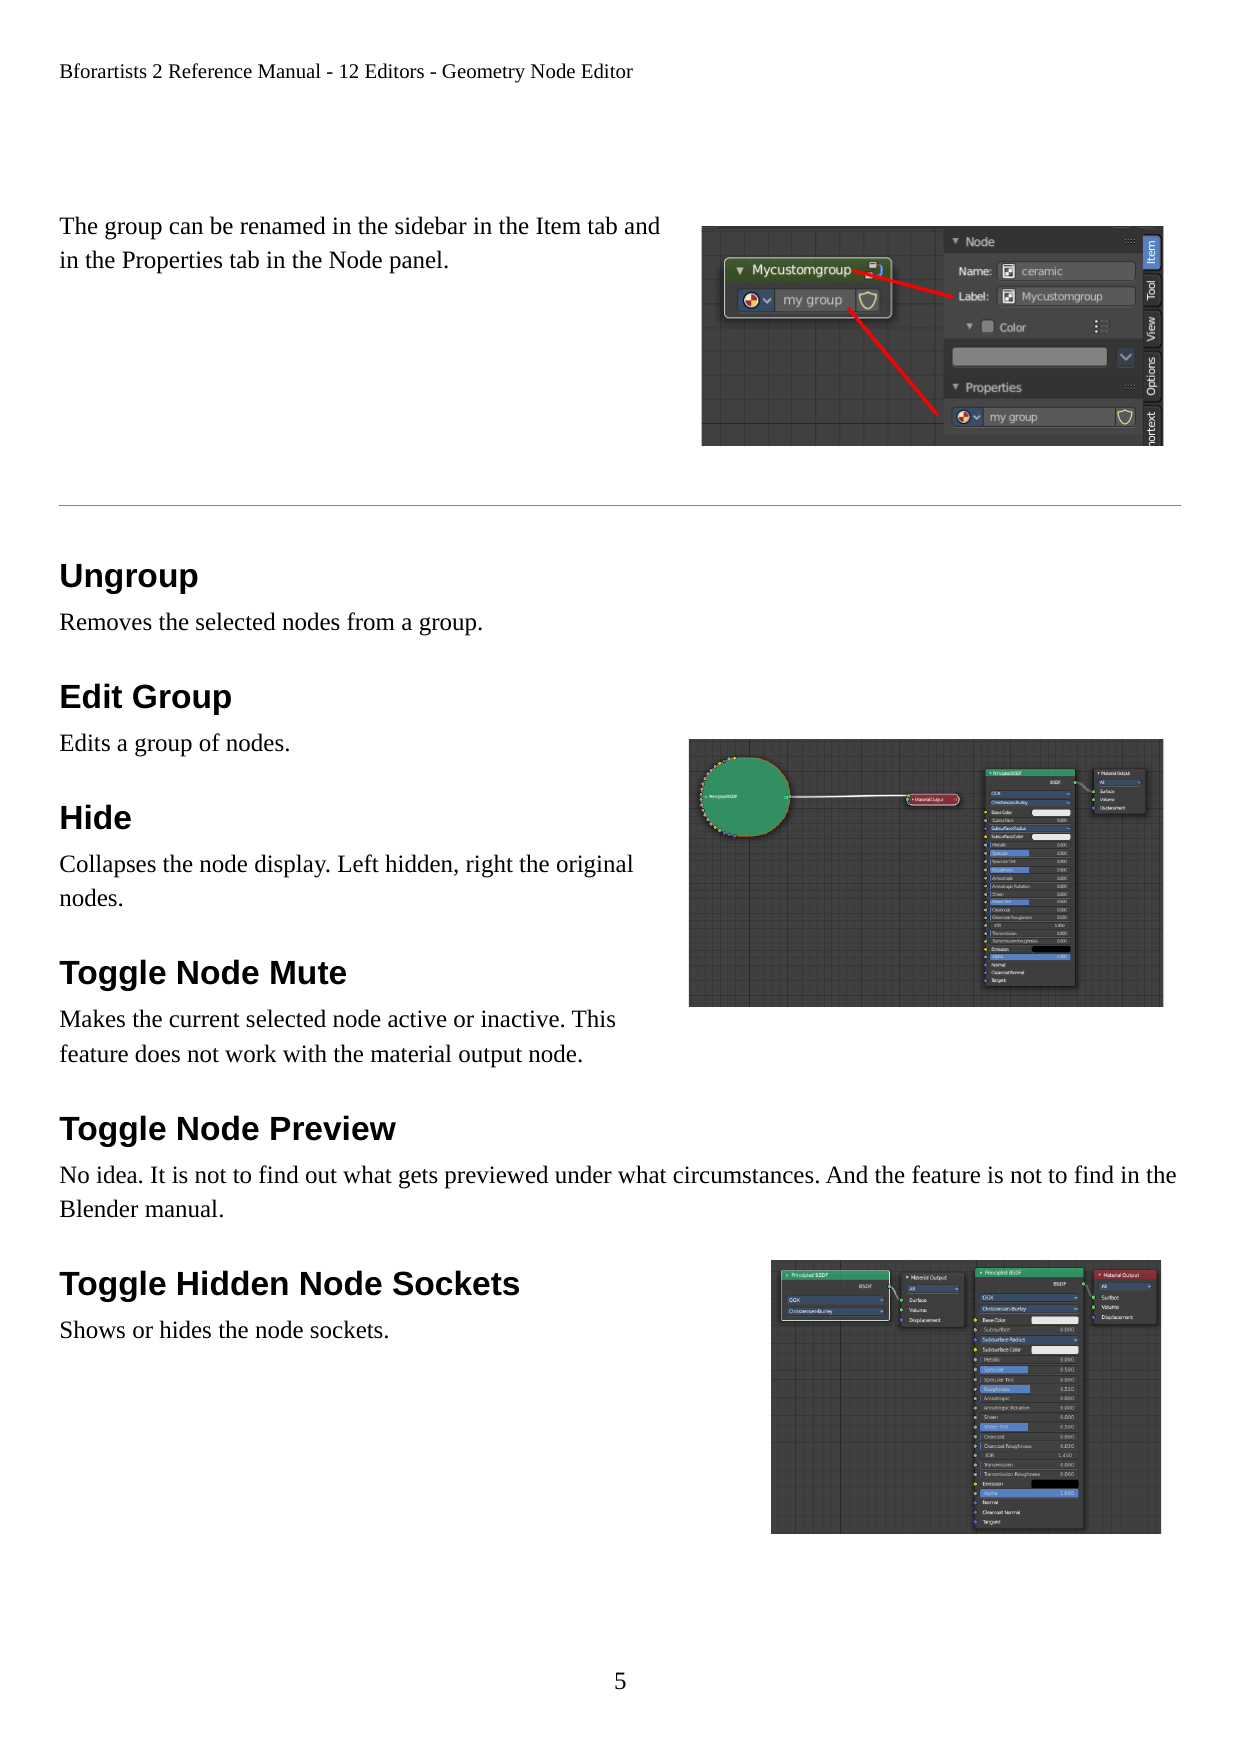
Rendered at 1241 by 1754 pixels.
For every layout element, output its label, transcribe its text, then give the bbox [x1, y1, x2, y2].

text Makes the current selected node active or inactive. This feature does not work with the material output node. [59, 1004, 1181, 1067]
picture [701, 226, 1164, 446]
subtitle Edit Group [59, 677, 1181, 715]
picture [688, 739, 1164, 1007]
subtitle Toggle Node Preview [59, 1109, 1181, 1147]
subtitle Toggle Hidden Node Sockets [59, 1264, 771, 1303]
text Removes the selected nodes from a group. [59, 607, 1181, 635]
subtitle [1164, 798, 1181, 836]
text Edits a group of nodes. [59, 728, 1181, 756]
subtitle Toggle Node Mute [59, 953, 688, 992]
picture [771, 1260, 1162, 1534]
subtitle [1162, 1264, 1181, 1303]
text Collapses the node display. Left hidden, right the original nodes. [59, 849, 688, 912]
subtitle Ungroup [59, 556, 1181, 594]
subtitle [1164, 953, 1181, 992]
text No idea. It is not to find out what gets previewed under what circumstances. And the feature is not to find in the Blender manual. [59, 1160, 1181, 1223]
text The group can be renamed in the sidebar in the Item tab and in the Properties tab in the Node panel. [59, 211, 1181, 274]
subtitle Hide [59, 798, 688, 836]
text Shows or hides the node sockets. [59, 1315, 771, 1344]
